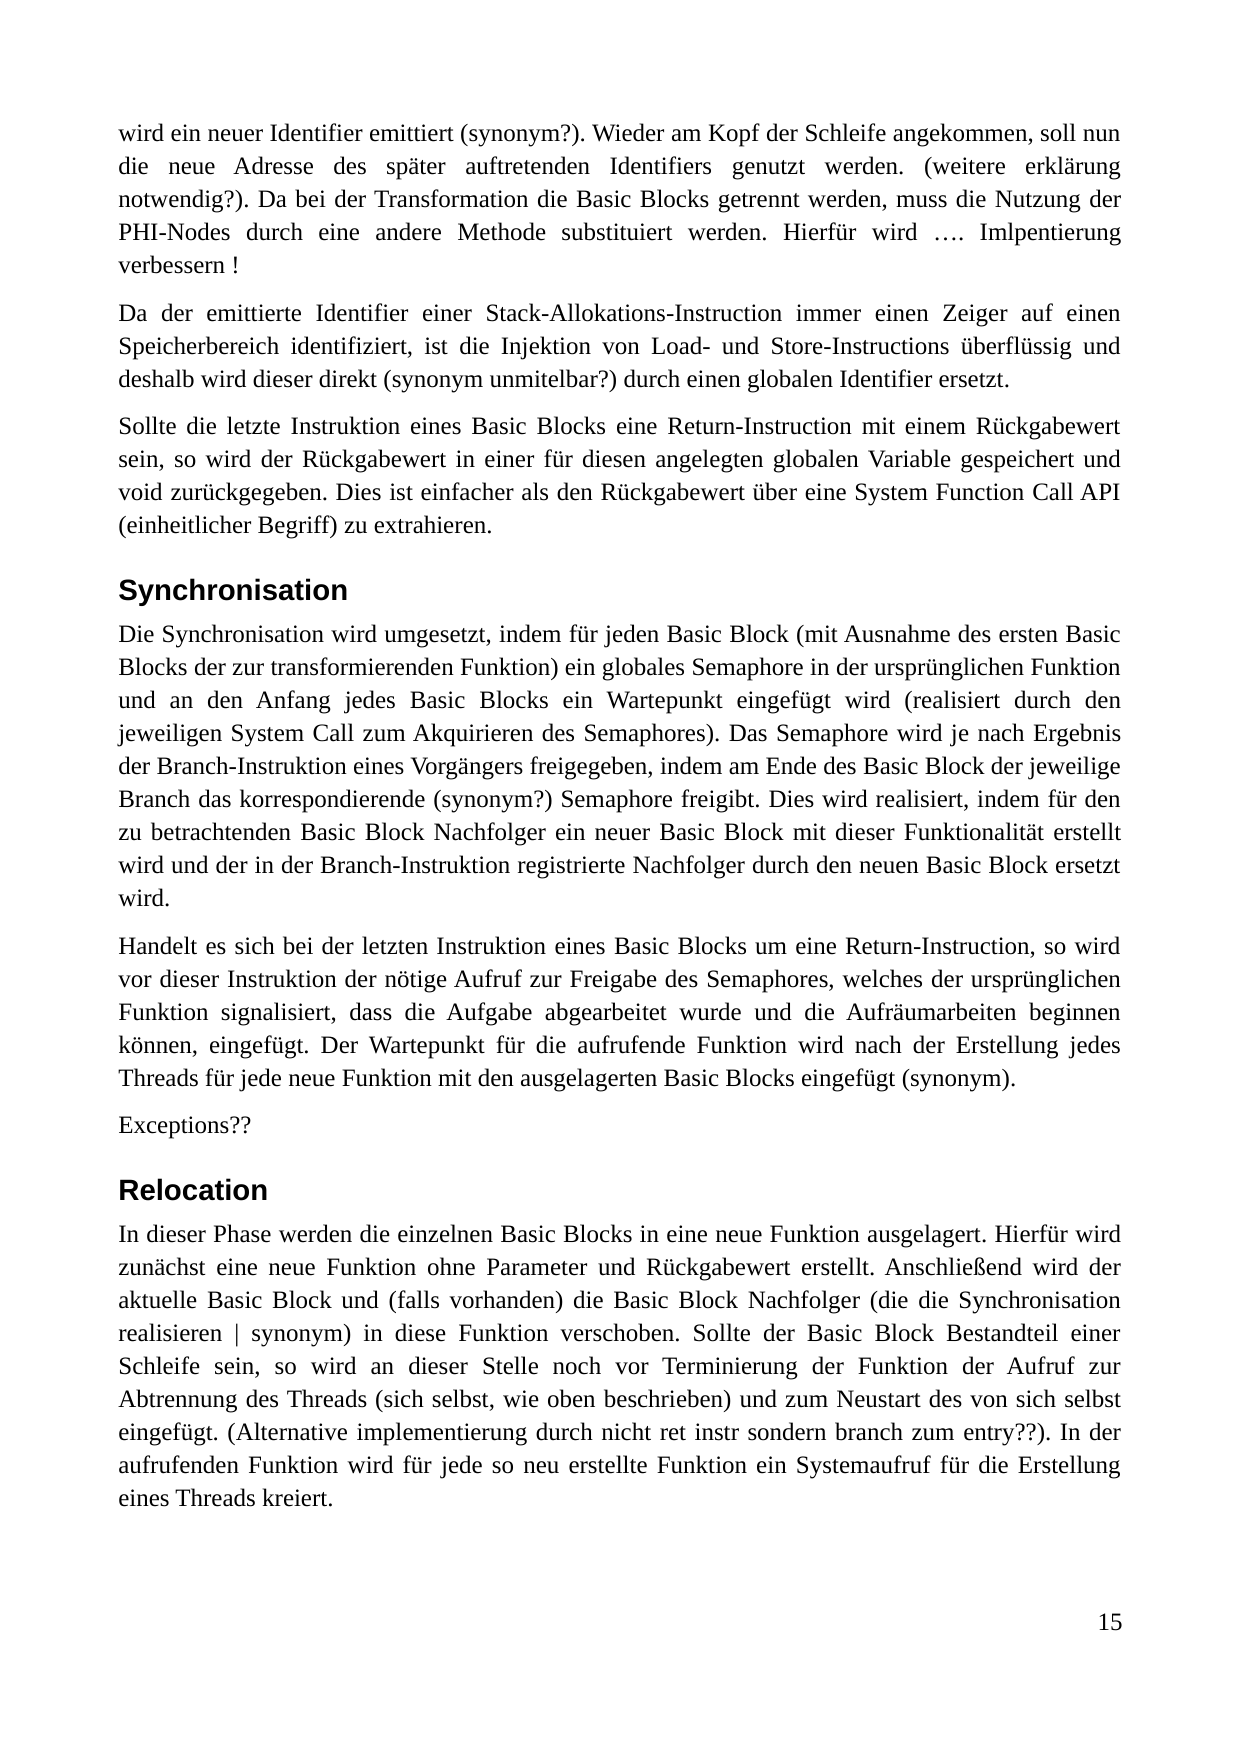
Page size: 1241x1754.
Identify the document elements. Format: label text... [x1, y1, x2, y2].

text In dieser Phase werden die einzelnen Basic Blocks in eine neue Funktion ausgelagert. Hierfür wird zunächst eine neue Funktion ohne Parameter und Rückgabewert erstellt. Anschließend wird der aktuelle Basic Block und (falls vorhanden) die Basic Block Nachfolger (die die Synchronisation realisieren | synonym) in diese Funktion verschoben. Sollte der Basic Block Bestandteil einer Schleife sein, so wird an dieser Stelle noch vor Terminierung der Funktion der Aufruf zur Abtrennung des Threads (sich selbst, wie oben beschrieben) und zum Neustart des von sich selbst eingefügt. (Alternative implementierung durch nicht ret instr sondern branch zum entry??). In der aufrufenden Funktion wird für jede so neu erstellte Funktion ein Systemaufruf für die Erstellung eines Threads kreiert. [118, 1219, 1122, 1512]
text Die Synchronisation wird umgesetzt, indem für jeden Basic Block (mit Ausnahme des ersten Basic Blocks der zur transformierenden Funktion) ein globales Semaphore in der ursprünglichen Funktion und an den Anfang jedes Basic Blocks ein Wartepunkt eingefügt wird (realisiert durch den jeweiligen System Call zum Akquirieren des Semaphores). Das Semaphore wird je nach Ergebnis der Branch-Instruktion eines Vorgängers freigegeben, indem am Ende des Basic Block der jeweilige Branch das korrespondierende (synonym?) Semaphore freigibt. Dies wird realisiert, indem für den zu betrachtenden Basic Block Nachfolger ein neuer Basic Block mit dieser Funktionalität erstellt wird und der in der Branch-Instruktion registrierte Nachfolger durch den neuen Basic Block ersetzt wird. [118, 619, 1122, 912]
text wird ein neuer Identifier emittiert (synonym?). Wieder am Kopf der Schleife angekommen, soll nun die neue Adresse des später auftretenden Identifiers genutzt werden. (weitere erklärung notwendig?). Da bei der Transformation die Basic Blocks getrennt werden, muss die Nutzung der PHI-Nodes durch eine andere Methode substituiert werden. Hierfür wird …. Imlpentierung verbessern ! [118, 118, 1122, 279]
text Handelt es sich bei der letzten Instruktion eines Basic Blocks um eine Return-Instruction, so wird vor dieser Instruktion der nötige Aufruf zur Freigabe des Semaphores, welches der ursprünglichen Funktion signalisiert, dass die Aufgabe abgearbeitet wurde und die Aufräumarbeiten beginnen können, eingefügt. Der Wartepunkt für die aufrufende Funktion wird nach der Erstellung jedes Threads für jede neue Funktion mit den ausgelagerten Basic Blocks eingefügt (synonym). [118, 931, 1122, 1092]
subtitle Relocation [118, 1173, 1122, 1206]
text Da der emittierte Identifier einer Stack-Allokations-Instruction immer einen Zeiger auf einen Speicherbereich identifiziert, ist die Injektion von Load- und Store-Instructions überflüssig und deshalb wird dieser direkt (synonym unmitelbar?) durch einen globalen Identifier ersetzt. [118, 298, 1122, 393]
subtitle Synchronisation [118, 573, 1122, 606]
text Sollte die letzte Instruktion eines Basic Blocks eine Return-Instruction mit einem Rückgabewert sein, so wird der Rückgabewert in einer für diesen angelegten globalen Variable gespeichert und void zurückgegeben. Dies ist einfacher als den Rückgabewert über eine System Function Call API (einheitlicher Begriff) zu extrahieren. [118, 411, 1122, 539]
text Exceptions?? [118, 1110, 1122, 1139]
